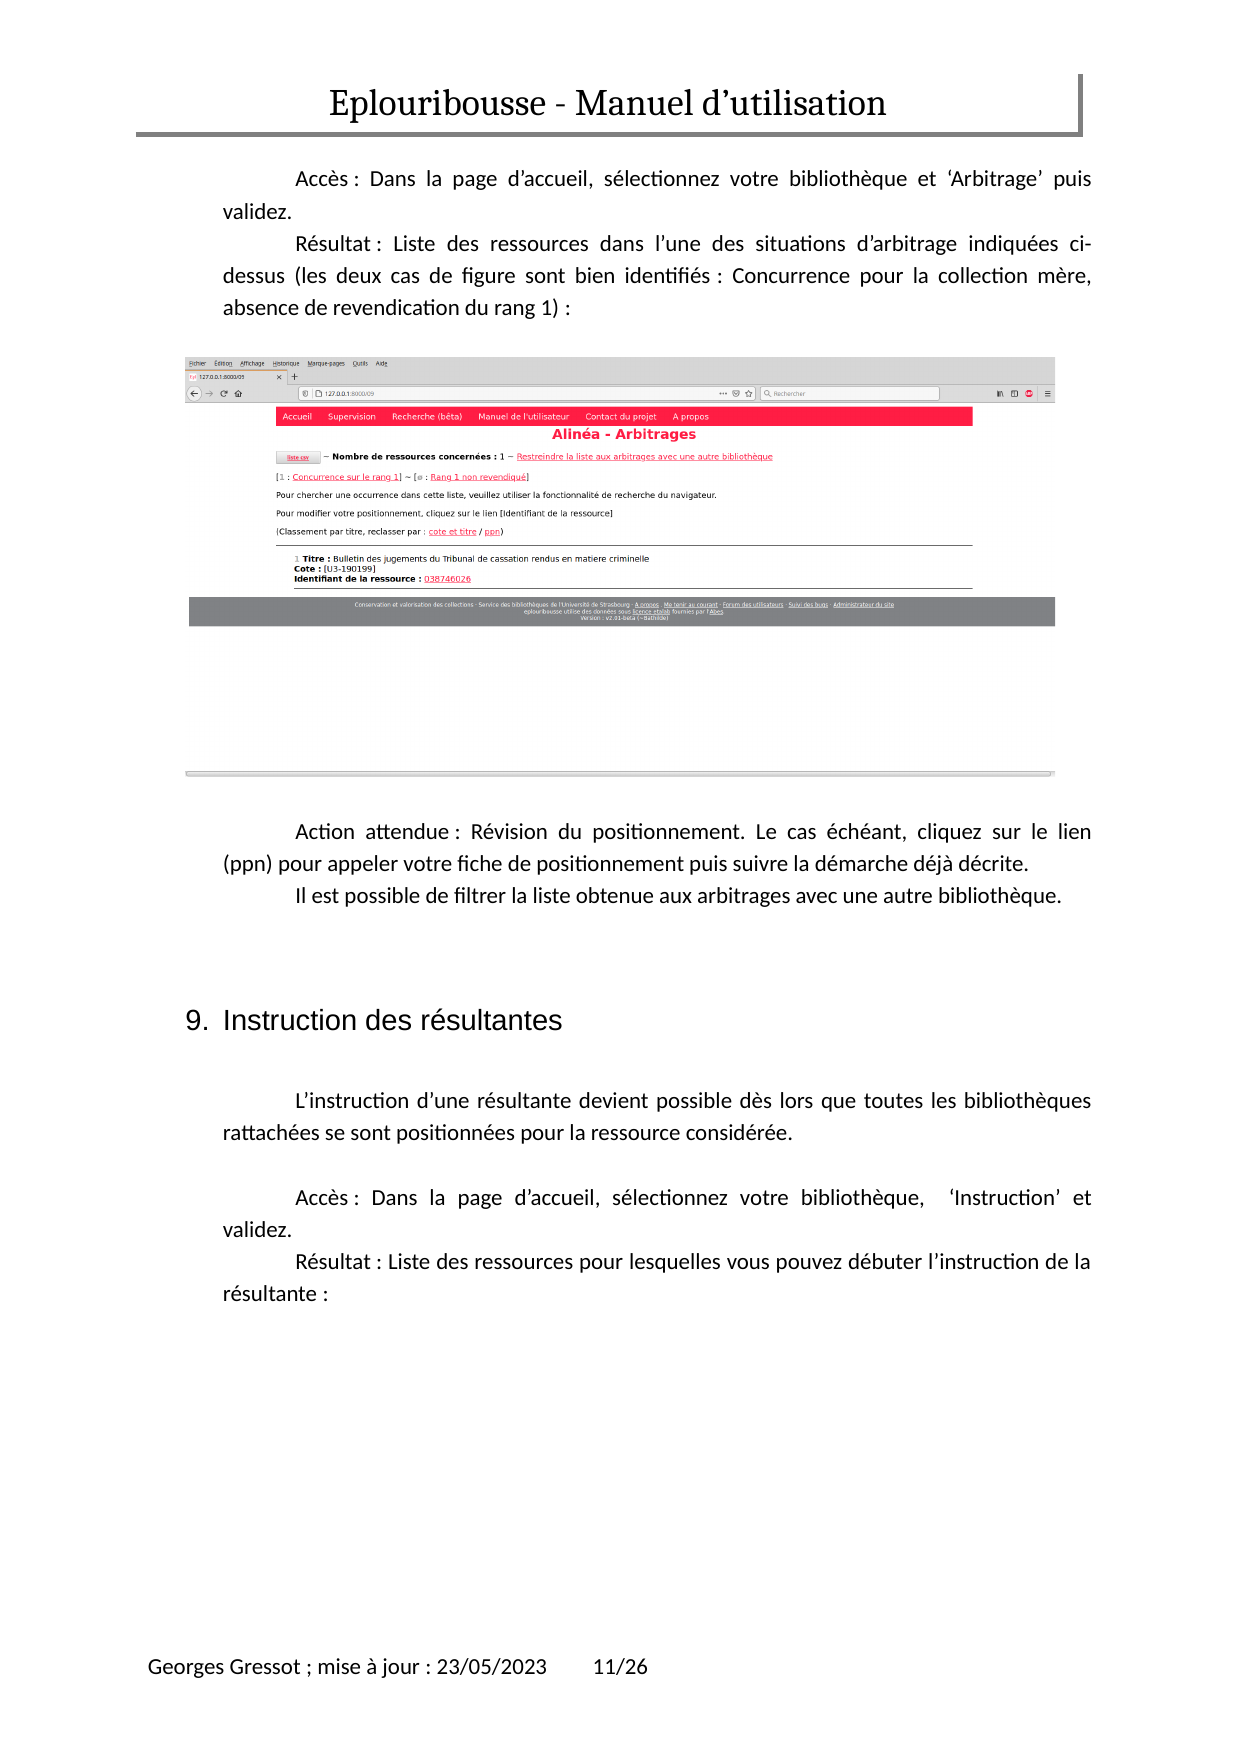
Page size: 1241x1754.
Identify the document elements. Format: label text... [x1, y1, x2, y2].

picture [185, 357, 1055, 777]
list Accès : Dans la page d’accueil, sélectionnez votre bibliothèque, ‘Instruction’ et validez. [223, 1183, 1093, 1243]
list Action attendue : Révision du positionnement. Le cas échéant, cliquez sur le lien (ppn) pour appeler votre fiche de positionnement puis suivre la démarche déjà décrite. [223, 817, 1093, 877]
list Accès : Dans la page d’accueil, sélectionnez votre bibliothèque et ‘Arbitrage’ puis validez. [223, 164, 1093, 225]
subtitle Instruction des résultantes [185, 1003, 1093, 1036]
list Il est possible de filtrer la liste obtenue aux arbitrages avec une autre bibliothèque. [223, 881, 1093, 909]
list Résultat : Liste des ressources pour lesquelles vous pouvez débuter l’instruction de la résultante : [223, 1247, 1093, 1307]
list Résultat : Liste des ressources dans l’une des situations d’arbitrage indiquées ci-dessus (les deux cas de figure sont bien identifiés : Concurrence pour la collection mère, absence de revendication du rang 1) : [223, 229, 1093, 321]
list L’instruction d’une résultante devient possible dès lors que toutes les bibliothèques rattachées se sont positionnées pour la ressource considérée. [223, 1086, 1093, 1146]
